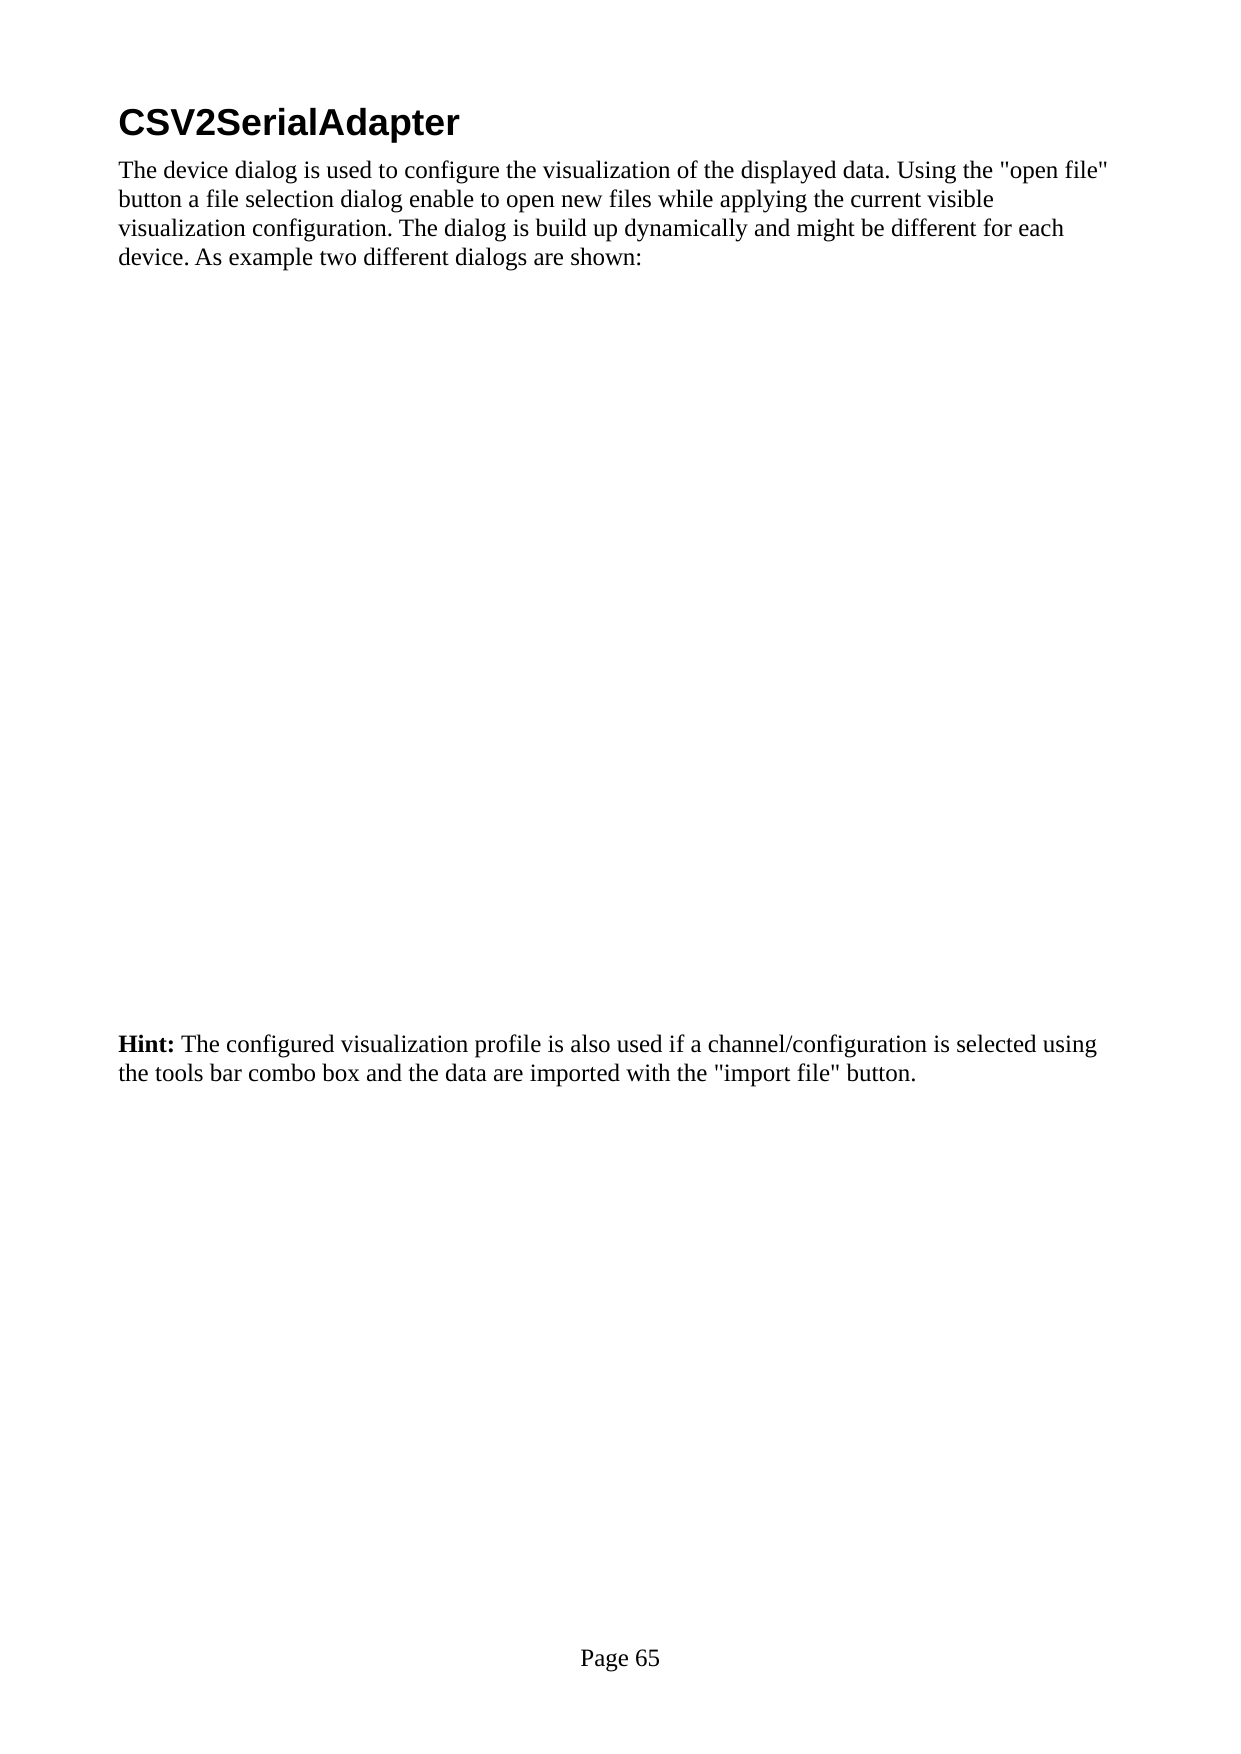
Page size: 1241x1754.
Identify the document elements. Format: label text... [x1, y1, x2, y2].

subtitle CSV2SerialAdapter [118, 100, 1122, 143]
text Hint: The configured visualization profile is also used if a channel/configuration is selected using the tools bar combo box and the data are imported with the "import file" button. [118, 1029, 1122, 1087]
text The device dialog is used to configure the visualization of the displayed data. Using the "open file" button a file selection dialog enable to open new files while applying the current visible visualization configuration. The dialog is build up dynamically and might be different for each device. As example two different dialogs are shown: [118, 156, 1122, 271]
